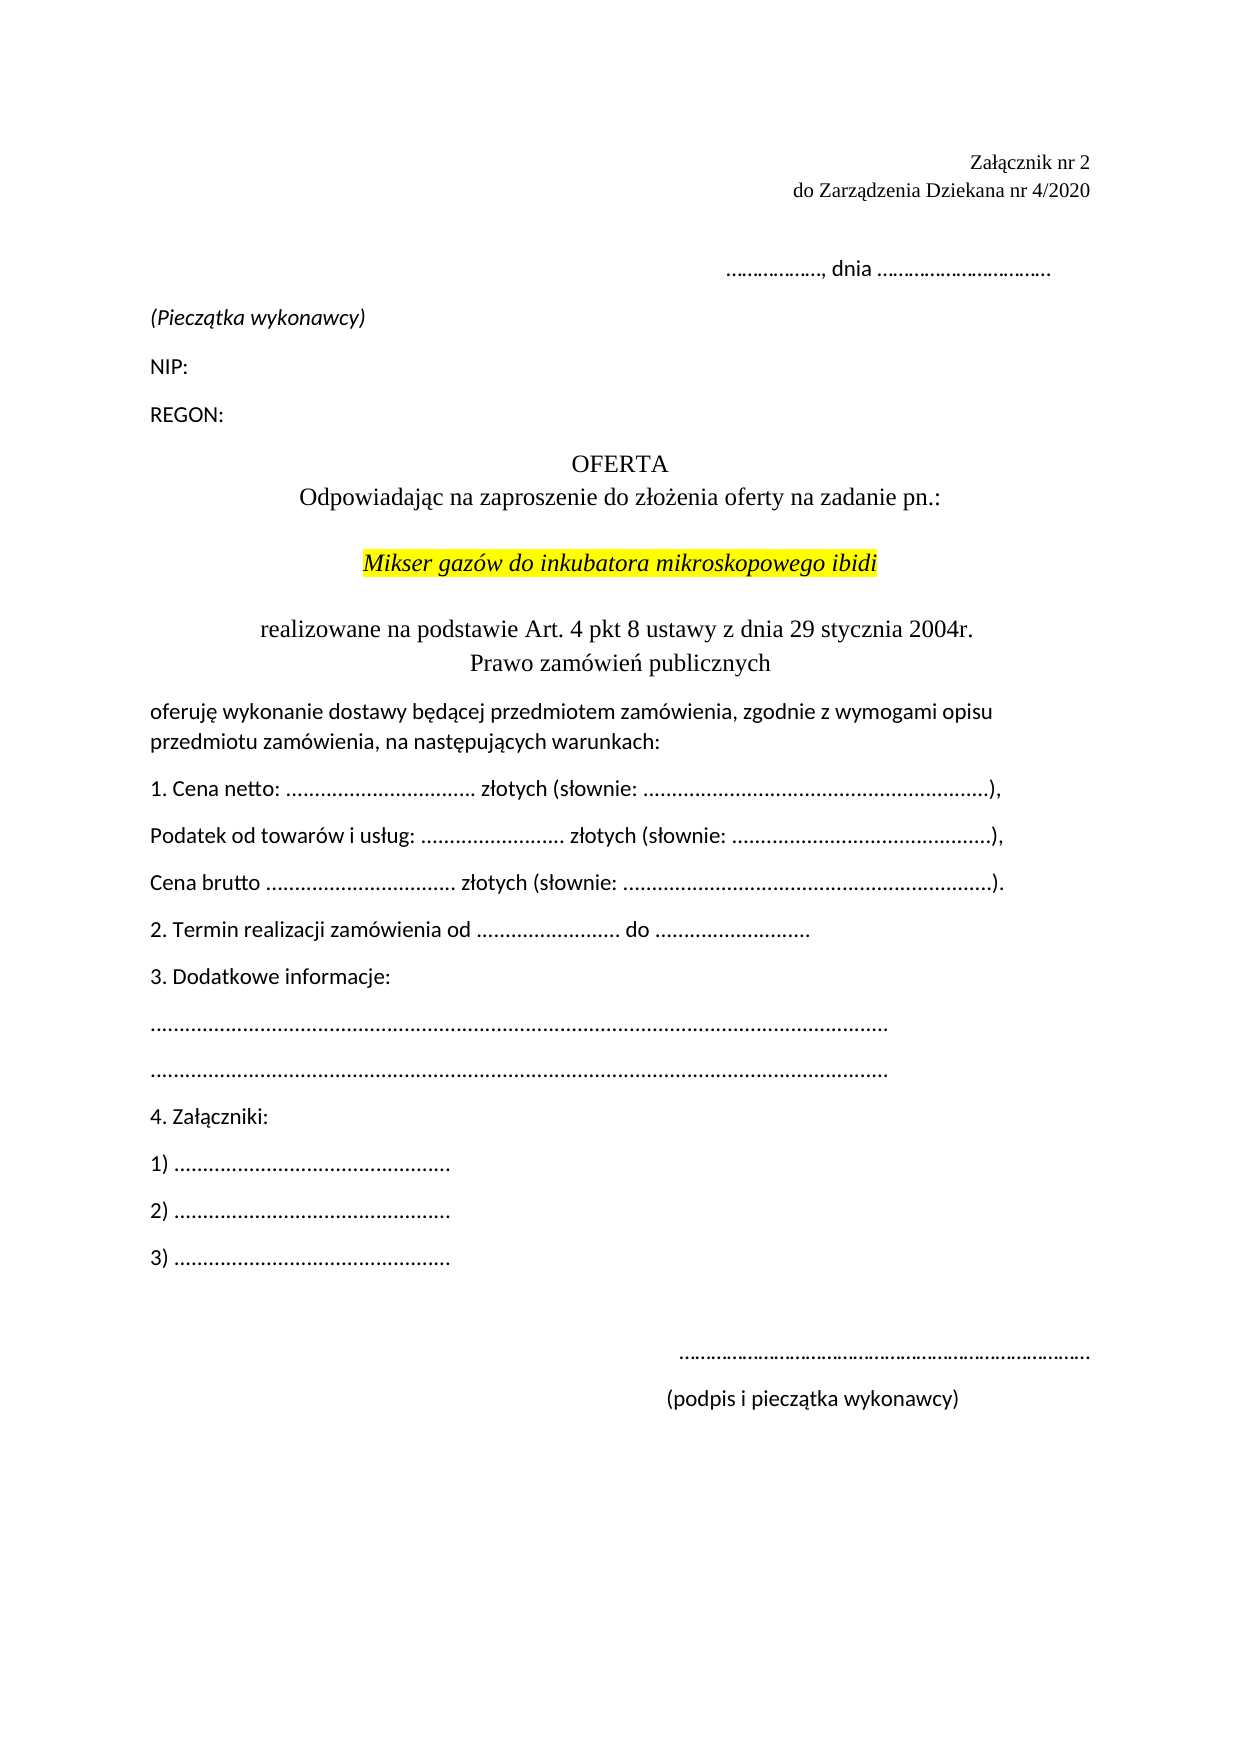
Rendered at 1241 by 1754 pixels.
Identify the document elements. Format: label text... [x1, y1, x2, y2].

text Cena brutto ................................. złotych (słownie: ................................................................). [150, 868, 1090, 896]
text Załącznik nr 2 [150, 150, 1090, 174]
text (podpis i pieczątka wykonawcy) [666, 1384, 1090, 1412]
text 3. Dodatkowe informacje: [150, 962, 1090, 990]
text (Pieczątka wykonawcy) [150, 303, 1090, 331]
text Odpowiadając na zaproszenie do złożenia oferty na zadanie pn.: [150, 482, 1090, 511]
text OFERTA [150, 449, 1090, 478]
text Podatek od towarów i usług: ......................... złotych (słownie: .............................................), [150, 821, 1090, 849]
text 4. Załączniki: [150, 1102, 1090, 1131]
text …………………………………………………………………… [150, 1337, 1090, 1365]
text REGON: [150, 401, 1090, 429]
text 2) ................................................ [150, 1196, 1090, 1224]
text oferuję wykonanie dostawy będącej przedmiotem zamówienia, zgodnie z wymogami opisu przedmiotu zamówienia, na następujących warunkach: [150, 697, 1090, 756]
text 1) ................................................ [150, 1149, 1090, 1177]
text ................................................................................................................................ [150, 1009, 1090, 1037]
text ………………, dnia …………………………… [150, 254, 1090, 282]
text NIP: [150, 352, 1090, 380]
text 3) ................................................ [150, 1243, 1090, 1271]
text ................................................................................................................................ [150, 1056, 1090, 1084]
text realizowane na podstawie Art. 4 pkt 8 ustawy z dnia 29 stycznia 2004r. Prawo zamówień publicznych [150, 614, 1090, 676]
text Mikser gazów do inkubatora mikroskopowego ibidi [150, 548, 1090, 577]
text do Zarządzenia Dziekana nr 4/2020 [150, 178, 1090, 202]
text 1. Cena netto: ................................. złotych (słownie: ............................................................), [150, 774, 1090, 802]
text 2. Termin realizacji zamówienia od ......................... do ........................... [150, 915, 1090, 943]
